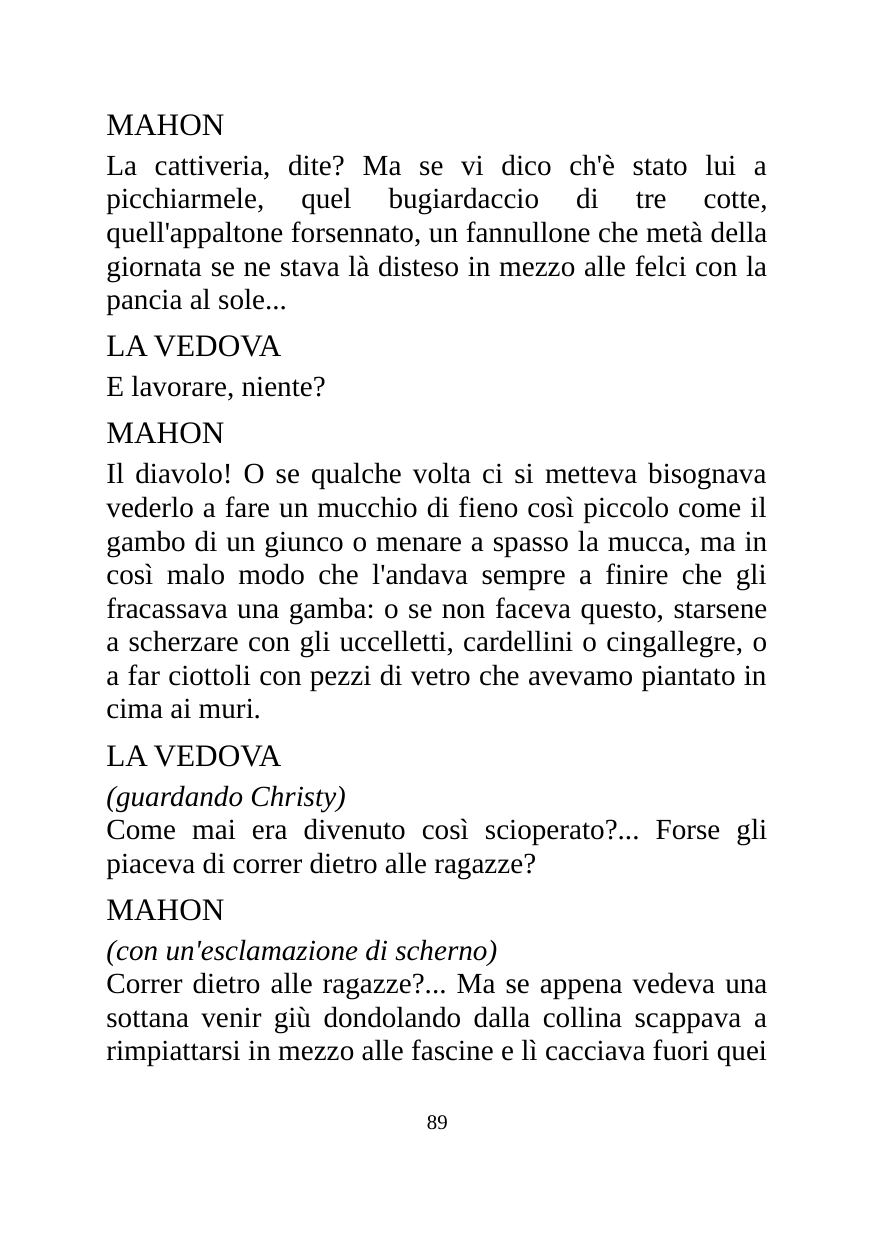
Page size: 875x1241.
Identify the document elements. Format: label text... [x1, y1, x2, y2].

text (guardando Christy) [106, 779, 768, 812]
text LA VEDOVA [106, 328, 768, 363]
text MAHON [106, 415, 768, 451]
text (con un'esclamazione di scherno) [106, 933, 768, 966]
text Come mai era divenuto così scioperato?... Forse gli piaceva di correr dietro alle ragazze? [106, 812, 768, 879]
text MAHON [106, 891, 768, 927]
text Il diavolo! O se qualche volta ci si metteva bisognava vederlo a fare un mucchio di fieno così piccolo come il gambo di un giunco o menare a spasso la mucca, ma in così malo modo che l'andava sempre a finire che gli fracassava una gamba: o se non faceva questo, starsene a scherzare con gli uccelletti, cardellini o cingallegre, o a far ciottoli con pezzi di vetro che avevamo piantato in cima ai muri. [106, 457, 768, 725]
text E lavorare, niente? [106, 369, 768, 403]
text La cattiveria, dite? Ma se vi dico ch'è stato lui a picchiarmele, quel bugiardaccio di tre cotte, quell'appaltone forsennato, un fannullone che metà della giornata se ne stava là disteso in mezzo alle felci con la pancia al sole... [106, 148, 768, 316]
text LA VEDOVA [106, 737, 768, 773]
text Correr dietro alle ragazze?... Ma se appena vedeva una sottana venir giù dondolando dalla collina scappava a rimpiattarsi in mezzo alle fascine e lì cacciava fuori quei [106, 966, 768, 1067]
text MAHON [106, 106, 768, 142]
